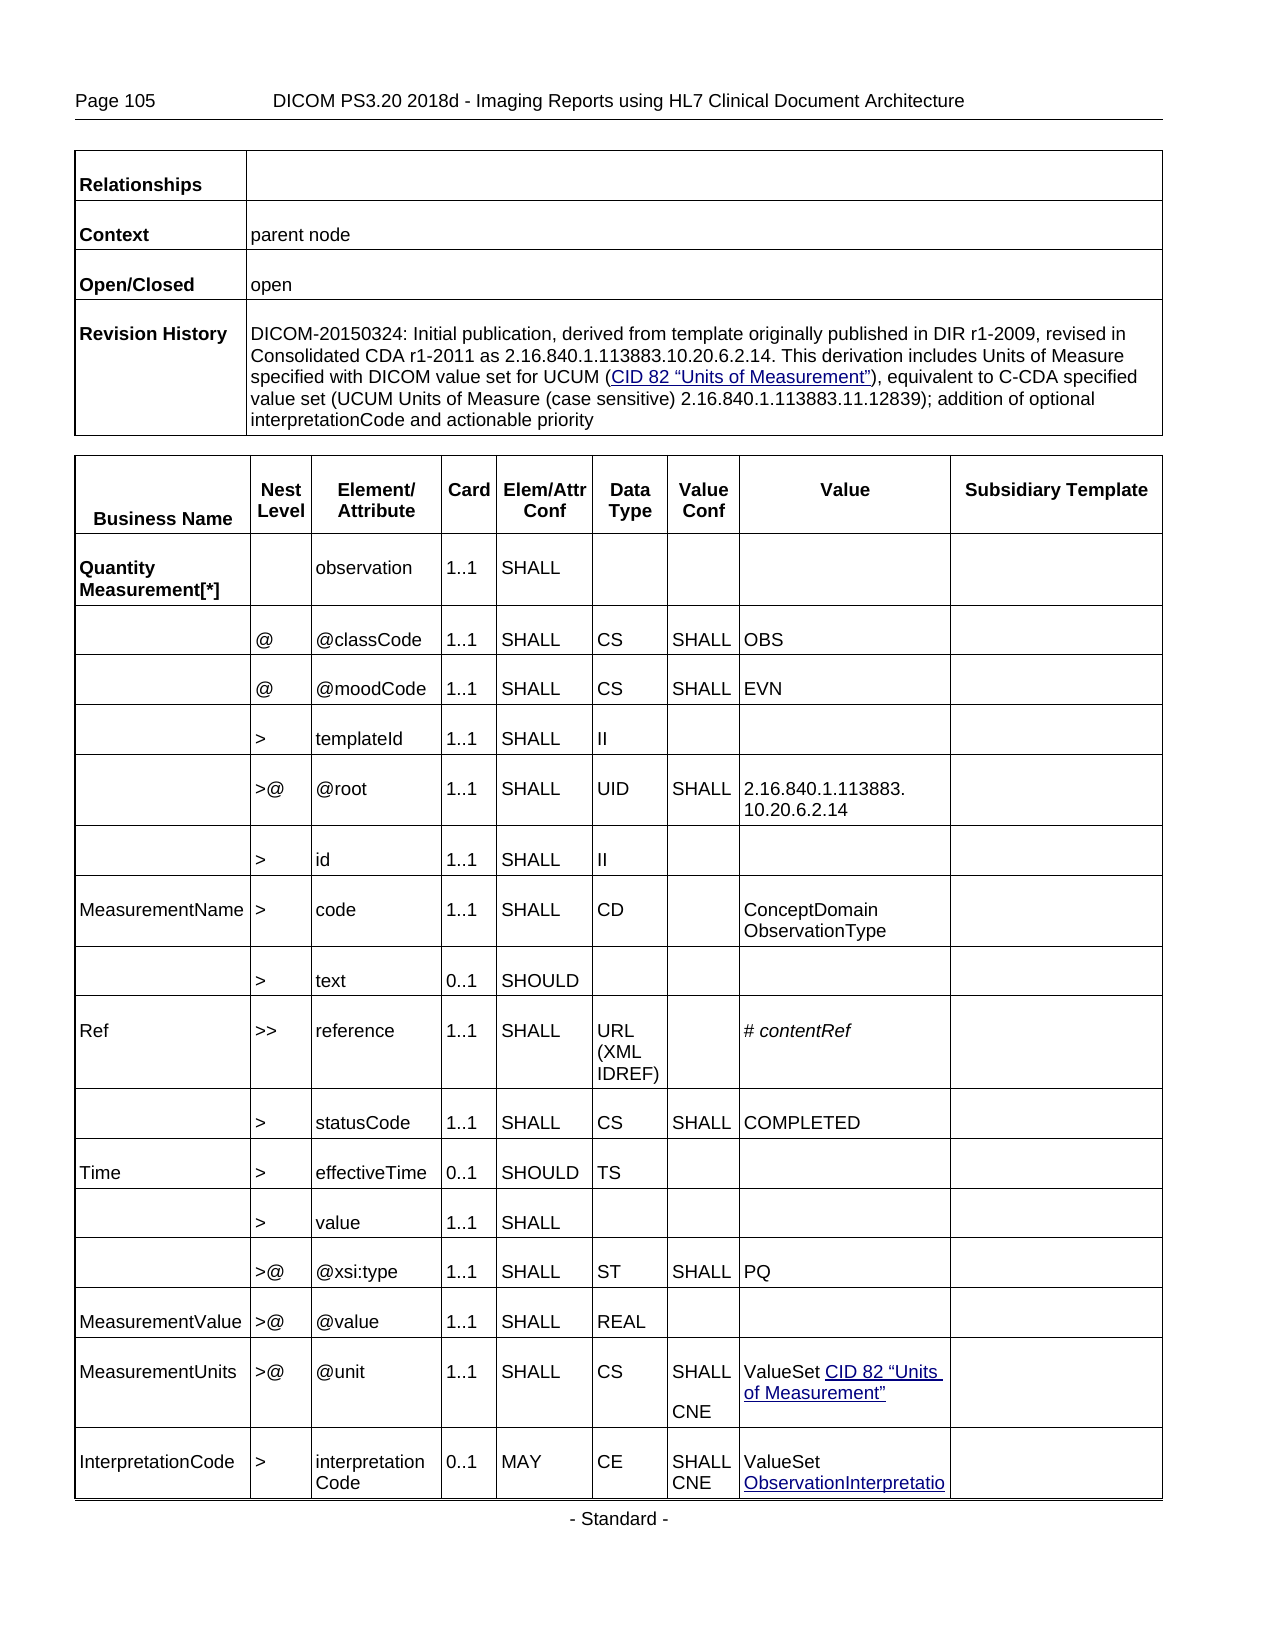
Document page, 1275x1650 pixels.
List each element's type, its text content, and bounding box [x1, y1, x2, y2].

table_cell [951, 755, 1162, 825]
table_cell >@ [251, 1238, 311, 1287]
table_cell 1..1 [442, 1238, 496, 1287]
table_cell [951, 1288, 1162, 1337]
table_cell 0..1 [442, 1428, 496, 1498]
table_cell SHALL [497, 1189, 592, 1237]
table_cell > [251, 1089, 311, 1138]
table_cell [740, 534, 950, 604]
table_cell 1..1 [442, 534, 496, 604]
table_cell > [251, 1189, 311, 1237]
table_cell Context [76, 201, 246, 249]
table_cell 1..1 [442, 1338, 496, 1427]
table_cell 0..1 [442, 947, 496, 995]
table_cell SHALL [668, 606, 739, 654]
table_cell [76, 755, 250, 825]
table_cell 1..1 [442, 655, 496, 704]
table_cell SHALL [668, 755, 739, 825]
table_cell id [312, 826, 441, 874]
table_header Nest Level [251, 456, 311, 533]
table_cell UID [593, 755, 667, 825]
table_cell 1..1 [442, 876, 496, 946]
table_cell [951, 534, 1162, 604]
table_cell > [251, 826, 311, 874]
table_cell > [251, 1428, 311, 1498]
table_cell Measurement​Units [76, 1338, 250, 1427]
table_cell SHALL [668, 1238, 739, 1287]
table_cell [951, 1089, 1162, 1138]
table_cell [951, 1428, 1162, 1498]
table_cell [951, 705, 1162, 753]
table_header Business Name [76, 456, 250, 533]
table_cell [951, 1238, 1162, 1287]
table_cell REAL [593, 1288, 667, 1337]
table_cell @xsi:type [312, 1238, 441, 1287]
table_cell SHALL [668, 1089, 739, 1138]
table_cell Time [76, 1139, 250, 1188]
table_cell [76, 705, 250, 753]
table_cell [951, 606, 1162, 654]
table_cell EVN [740, 655, 950, 704]
table_cell SHALL [497, 1338, 592, 1427]
table_cell [740, 705, 950, 753]
table_cell CD [593, 876, 667, 946]
table_cell Interpretation​Code [76, 1428, 250, 1498]
table_cell 1..1 [442, 1089, 496, 1138]
table_cell SHOULD [497, 1139, 592, 1188]
table_cell SHALL [497, 1288, 592, 1337]
table_cell 2.16.840.1.113883.​10.20.6.2.14 [740, 755, 950, 825]
table_cell URL (XML IDREF) [593, 996, 667, 1088]
table_cell template​Id [312, 705, 441, 753]
table_cell @classCode [312, 606, 441, 654]
table_cell observation [312, 534, 441, 604]
table_cell [76, 826, 250, 874]
table_cell 1..1 [442, 1288, 496, 1337]
table_cell [668, 1139, 739, 1188]
table_cell 0..1 [442, 1139, 496, 1188]
table_cell open [247, 250, 1162, 299]
table_cell [668, 1189, 739, 1237]
table_cell effective​Time [312, 1139, 441, 1188]
table_cell [951, 1338, 1162, 1427]
table_cell 1..1 [442, 755, 496, 825]
table_cell [740, 1189, 950, 1237]
table_cell 1..1 [442, 606, 496, 654]
table_cell [668, 1288, 739, 1337]
table_cell 1..1 [442, 996, 496, 1088]
table_cell Open/Closed [76, 250, 246, 299]
table_cell II [593, 826, 667, 874]
table_cell Relationships [76, 151, 246, 200]
table_cell @value [312, 1288, 441, 1337]
table_cell [951, 947, 1162, 995]
table_cell Ref [76, 996, 250, 1088]
table_cell ValueSet ObservationInterpretatio [740, 1428, 950, 1498]
table_cell @root [312, 755, 441, 825]
table_cell parent node [247, 201, 1162, 249]
table_cell [593, 1189, 667, 1237]
table_cell DICOM-20150324: Initial publication, derived from template originally published in DIR r1-2009, revised in Consolidated CDA r1-2011 as 2.16.840.1.113883.10.20.6.2.14. This derivation includes Units of Measure specified with DICOM value set for UCUM (CID 82 “Units of Measurement”), equivalent to C-CDA specified value set (UCUM Units of Measure (case sensitive) 2.16.840.1.113883.11.12839); addition of optional interpretationCode and actionable priority [247, 300, 1162, 435]
table_cell Quantity​Measurement[*] [76, 534, 250, 604]
table_cell PQ [740, 1238, 950, 1287]
table_cell TS [593, 1139, 667, 1188]
table_cell [740, 1139, 950, 1188]
table_cell Measurement​Value [76, 1288, 250, 1337]
table_cell [668, 996, 739, 1088]
table_cell SHALL [497, 1238, 592, 1287]
table_cell status​Code [312, 1089, 441, 1138]
table_cell > [251, 705, 311, 753]
table_cell Concept​Domain ObservationType [740, 876, 950, 946]
table_cell SHOULD [497, 947, 592, 995]
table_cell value [312, 1189, 441, 1237]
table_cell [251, 534, 311, 604]
table_cell SHALL [497, 996, 592, 1088]
table_cell [593, 534, 667, 604]
table_cell [76, 1189, 250, 1237]
table_cell CS [593, 606, 667, 654]
table_cell SHALL [497, 534, 592, 604]
table_cell ST [593, 1238, 667, 1287]
table_cell [593, 947, 667, 995]
table_cell @ [251, 606, 311, 654]
table_cell SHALL [497, 1089, 592, 1138]
table_cell > [251, 947, 311, 995]
table_cell reference [312, 996, 441, 1088]
table_cell SHALL [497, 826, 592, 874]
table_cell SHALL [668, 655, 739, 704]
table_cell [76, 1089, 250, 1138]
table_header Card [442, 456, 496, 533]
table_cell [668, 947, 739, 995]
table_cell Measurement​Name [76, 876, 250, 946]
table_cell # content​Ref [740, 996, 950, 1088]
table_header Data Type [593, 456, 667, 533]
table_cell >> [251, 996, 311, 1088]
table_header Elem/Attr Conf [497, 456, 592, 533]
table_cell II [593, 705, 667, 753]
table_cell >@ [251, 755, 311, 825]
table_cell @ [251, 655, 311, 704]
table_cell [951, 655, 1162, 704]
table_cell > [251, 876, 311, 946]
table_cell Revision History [76, 300, 246, 435]
table_cell >@ [251, 1338, 311, 1427]
table_cell > [251, 1139, 311, 1188]
table_cell [76, 655, 250, 704]
table_cell SHALL [497, 606, 592, 654]
table_header Element/​Attribute [312, 456, 441, 533]
table_cell CS [593, 1089, 667, 1138]
table_cell MAY [497, 1428, 592, 1498]
table_cell CE [593, 1428, 667, 1498]
table_cell 1..1 [442, 705, 496, 753]
table_cell SHALL CNE [668, 1338, 739, 1427]
table_cell [740, 826, 950, 874]
table_cell ValueSet CID 82 “Units of Measurement” [740, 1338, 950, 1427]
table_cell [951, 996, 1162, 1088]
table_cell [668, 826, 739, 874]
table_cell [951, 876, 1162, 946]
table_cell [76, 947, 250, 995]
table_cell code [312, 876, 441, 946]
table_cell CS [593, 1338, 667, 1427]
table_cell [76, 606, 250, 654]
table_cell SHALL [497, 705, 592, 753]
table_cell [951, 1189, 1162, 1237]
table_cell SHALL [497, 655, 592, 704]
table_cell interpretation​Code [312, 1428, 441, 1498]
table_cell COMPLETED [740, 1089, 950, 1138]
table_cell [740, 1288, 950, 1337]
table_cell [740, 947, 950, 995]
table_header Value Conf [668, 456, 739, 533]
table_cell SHALL [497, 876, 592, 946]
table_cell 1..1 [442, 1189, 496, 1237]
table_cell [951, 1139, 1162, 1188]
table_header Subsidiary Template [951, 456, 1162, 533]
table_cell 1..1 [442, 826, 496, 874]
table_cell OBS [740, 606, 950, 654]
table_cell [951, 826, 1162, 874]
table_cell SHALL [497, 755, 592, 825]
table_cell @unit [312, 1338, 441, 1427]
table_cell [247, 151, 1162, 200]
table_header Value [740, 456, 950, 533]
table_cell @moodCode [312, 655, 441, 704]
table_cell text [312, 947, 441, 995]
table_cell >@ [251, 1288, 311, 1337]
table_cell [668, 876, 739, 946]
table_cell [668, 705, 739, 753]
table_cell CS [593, 655, 667, 704]
table_cell SHALL CNE [668, 1428, 739, 1498]
table_cell [76, 1238, 250, 1287]
table_cell [668, 534, 739, 604]
